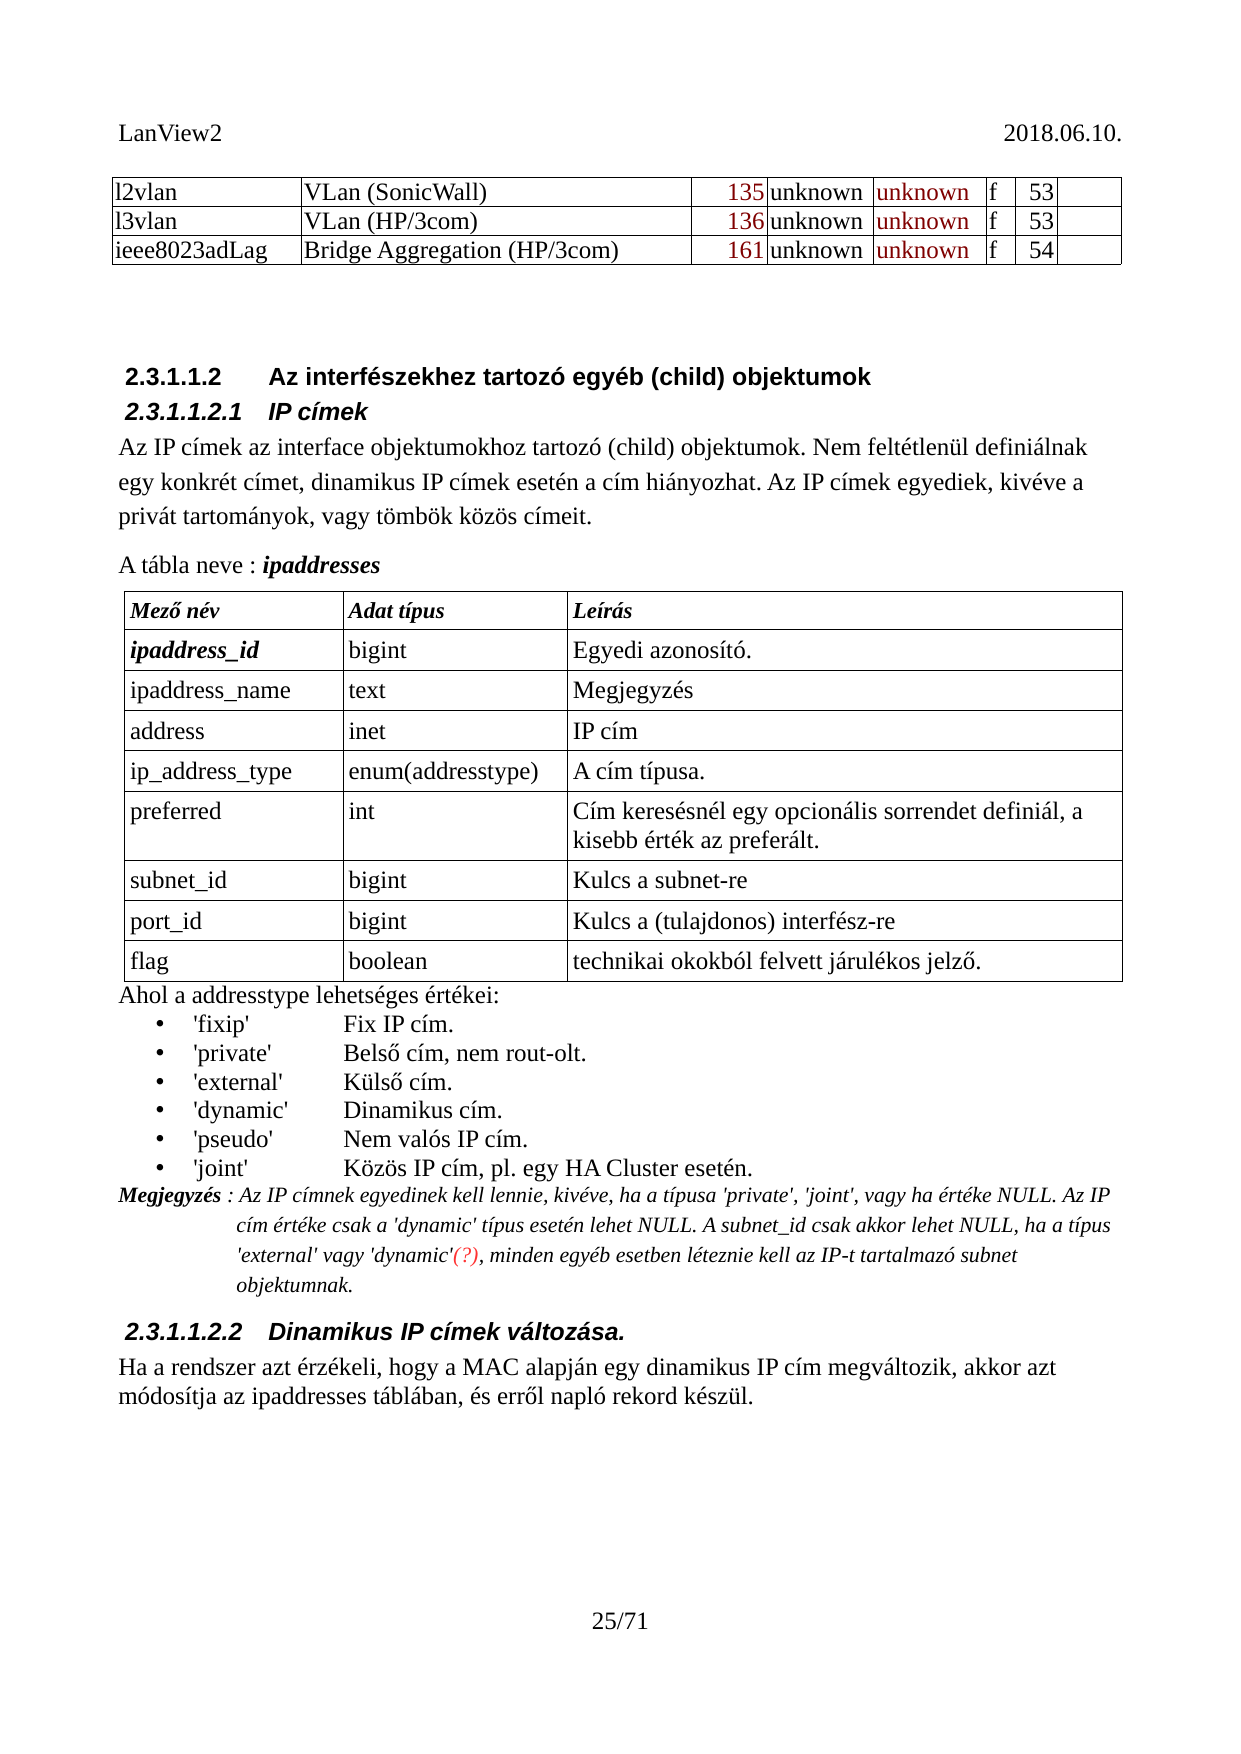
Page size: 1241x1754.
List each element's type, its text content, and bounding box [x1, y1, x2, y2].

table_cell bigint [344, 861, 567, 900]
list 'external' Külső cím. [156, 1067, 1122, 1096]
table_cell l3vlan [113, 207, 301, 235]
table_cell IP cím [568, 711, 1122, 750]
table_cell ieee8023adLag [113, 236, 301, 264]
table_cell unknown [874, 236, 986, 264]
table_cell bigint [344, 630, 567, 669]
table_cell 53 [1016, 207, 1057, 235]
table_cell unknown [874, 178, 986, 206]
table_header Adat típus [344, 592, 567, 629]
table_cell f [987, 207, 1015, 235]
table_cell f [987, 236, 1015, 264]
list 'joint' Közös IP cím, pl. egy HA Cluster esetén. [156, 1153, 1122, 1182]
table_cell Egyedi azonosító. [568, 630, 1122, 669]
table_cell Kulcs a (tulajdonos) interfész-re [568, 901, 1122, 940]
table_cell f [987, 178, 1015, 206]
table_cell text [344, 671, 567, 710]
table_cell subnet_id [125, 861, 343, 900]
table_cell flag [125, 941, 343, 981]
table_cell preferred [125, 792, 343, 859]
table_cell [1058, 207, 1121, 235]
table_cell 136 [692, 207, 767, 235]
text Megjegyzés : Az IP címnek egyedinek kell lennie, kivéve, ha a típusa 'private', 'joint', vagy ha értéke NULL. Az IP cím értéke csak a 'dynamic' típus esetén lehet NULL. A subnet_id csak akkor lehet NULL, ha a típus 'external' vagy 'dynamic'(?), minden egyéb esetben léteznie kell az IP-t tartalmazó subnet objektumnak. [118, 1182, 1122, 1298]
table_cell unknown [768, 178, 873, 206]
table_cell 53 [1016, 178, 1057, 206]
table_header Mező név [125, 592, 343, 629]
list 'private' Belső cím, nem rout-olt. [156, 1038, 1122, 1067]
list 'fixip' Fix IP cím. [156, 1009, 1122, 1038]
table_cell address [125, 711, 343, 750]
list 'dynamic' Dinamikus cím. [156, 1096, 1122, 1124]
table_cell A cím típusa. [568, 751, 1122, 791]
table_cell VLan (SonicWall) [302, 178, 691, 206]
table_cell bigint [344, 901, 567, 940]
table_cell ip_address_type [125, 751, 343, 791]
table_cell port_id [125, 901, 343, 940]
table_cell 135 [692, 178, 767, 206]
table_cell unknown [768, 207, 873, 235]
text Az IP címek az interface objektumokhoz tartozó (child) objektumok. Nem feltétlenül definiálnak egy konkrét címet, dinamikus IP címek esetén a cím hiányozhat. Az IP címek egyediek, kivéve a privát tartományok, vagy tömbök közös címeit. [118, 432, 1122, 530]
table_cell inet [344, 711, 567, 750]
table_header Leírás [568, 592, 1122, 629]
table_cell Kulcs a subnet-re [568, 861, 1122, 900]
table_cell [1058, 178, 1121, 206]
subtitle Az interfészekhez tartozó egyéb (child) objektumok [118, 362, 1122, 391]
table_cell l2vlan [113, 178, 301, 206]
table_cell ipaddress_name [125, 671, 343, 710]
subtitle IP címek [118, 397, 1122, 426]
table_cell ipaddress_id [125, 630, 343, 669]
subtitle Dinamikus IP címek változása. [118, 1317, 1122, 1346]
table_cell 161 [692, 236, 767, 264]
text A tábla neve : ipaddresses [118, 550, 1122, 579]
table_cell VLan (HP/3com) [302, 207, 691, 235]
table_cell 54 [1016, 236, 1057, 264]
text Ahol a addresstype lehetséges értékei: [118, 981, 1122, 1009]
table_cell unknown [874, 207, 986, 235]
table_cell [1058, 236, 1121, 264]
table_cell Cím keresésnél egy opcionális sorrendet definiál, a kisebb érték az preferált. [568, 792, 1122, 859]
table_cell int [344, 792, 567, 859]
text Ha a rendszer azt érzékeli, hogy a MAC alapján egy dinamikus IP cím megváltozik, akkor azt módosítja az ipaddresses táblában, és erről napló rekord készül. [118, 1352, 1122, 1409]
table_cell enum(addresstype) [344, 751, 567, 791]
table_cell unknown [768, 236, 873, 264]
table_cell boolean [344, 941, 567, 981]
list 'pseudo' Nem valós IP cím. [156, 1124, 1122, 1153]
table_cell technikai okokból felvett járulékos jelző. [568, 941, 1122, 981]
table_cell Bridge Aggregation (HP/3com) [302, 236, 691, 264]
table_cell Megjegyzés [568, 671, 1122, 710]
